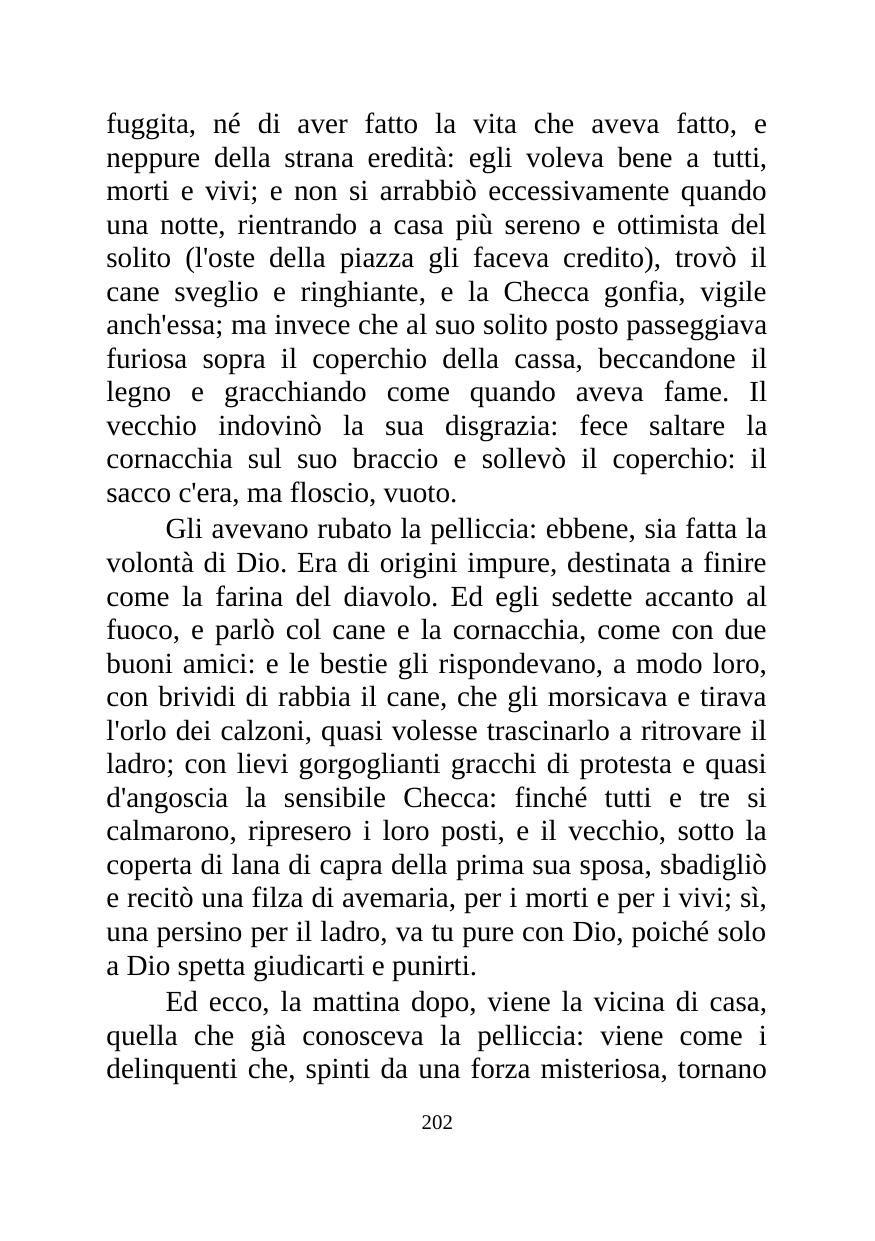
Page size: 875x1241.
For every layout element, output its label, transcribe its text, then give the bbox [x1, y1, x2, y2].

text fuggita, né di aver fatto la vita che aveva fatto, e neppure della strana eredità: egli voleva bene a tutti, morti e vivi; e non si arrabbiò eccessivamente quando una notte, rientrando a casa più sereno e ottimista del solito (l'oste della piazza gli faceva credito), trovò il cane sveglio e ringhiante, e la Checca gonfia, vigile anch'essa; ma invece che al suo solito posto passeggiava furiosa sopra il coperchio della cassa, beccandone il legno e gracchiando come quando aveva fame. Il vecchio indovinò la sua disgrazia: fece saltare la cornacchia sul suo braccio e sollevò il coperchio: il sacco c'era, ma floscio, vuoto. [106, 106, 768, 509]
text Ed ecco, la mattina dopo, viene la vicina di casa, quella che già conosceva la pelliccia: viene come i delinquenti che, spinti da una forza misteriosa, tornano [106, 984, 768, 1085]
text Gli avevano rubato la pelliccia: ebbene, sia fatta la volontà di Dio. Era di origini impure, destinata a finire come la farina del diavolo. Ed egli sedette accanto al fuoco, e parlò col cane e la cornacchia, come con due buoni amici: e le bestie gli rispondevano, a modo loro, con brividi di rabbia il cane, che gli morsicava e tirava l'orlo dei calzoni, quasi volesse trascinarlo a ritrovare il ladro; con lievi gorgoglianti gracchi di protesta e quasi d'angoscia la sensibile Checca: finché tutti e tre si calmarono, ripresero i loro posti, e il vecchio, sotto la coperta di lana di capra della prima sua sposa, sbadigliò e recitò una filza di avemaria, per i morti e per i vivi; sì, una persino per il ladro, va tu pure con Dio, poiché solo a Dio spetta giudicarti e punirti. [106, 512, 768, 981]
